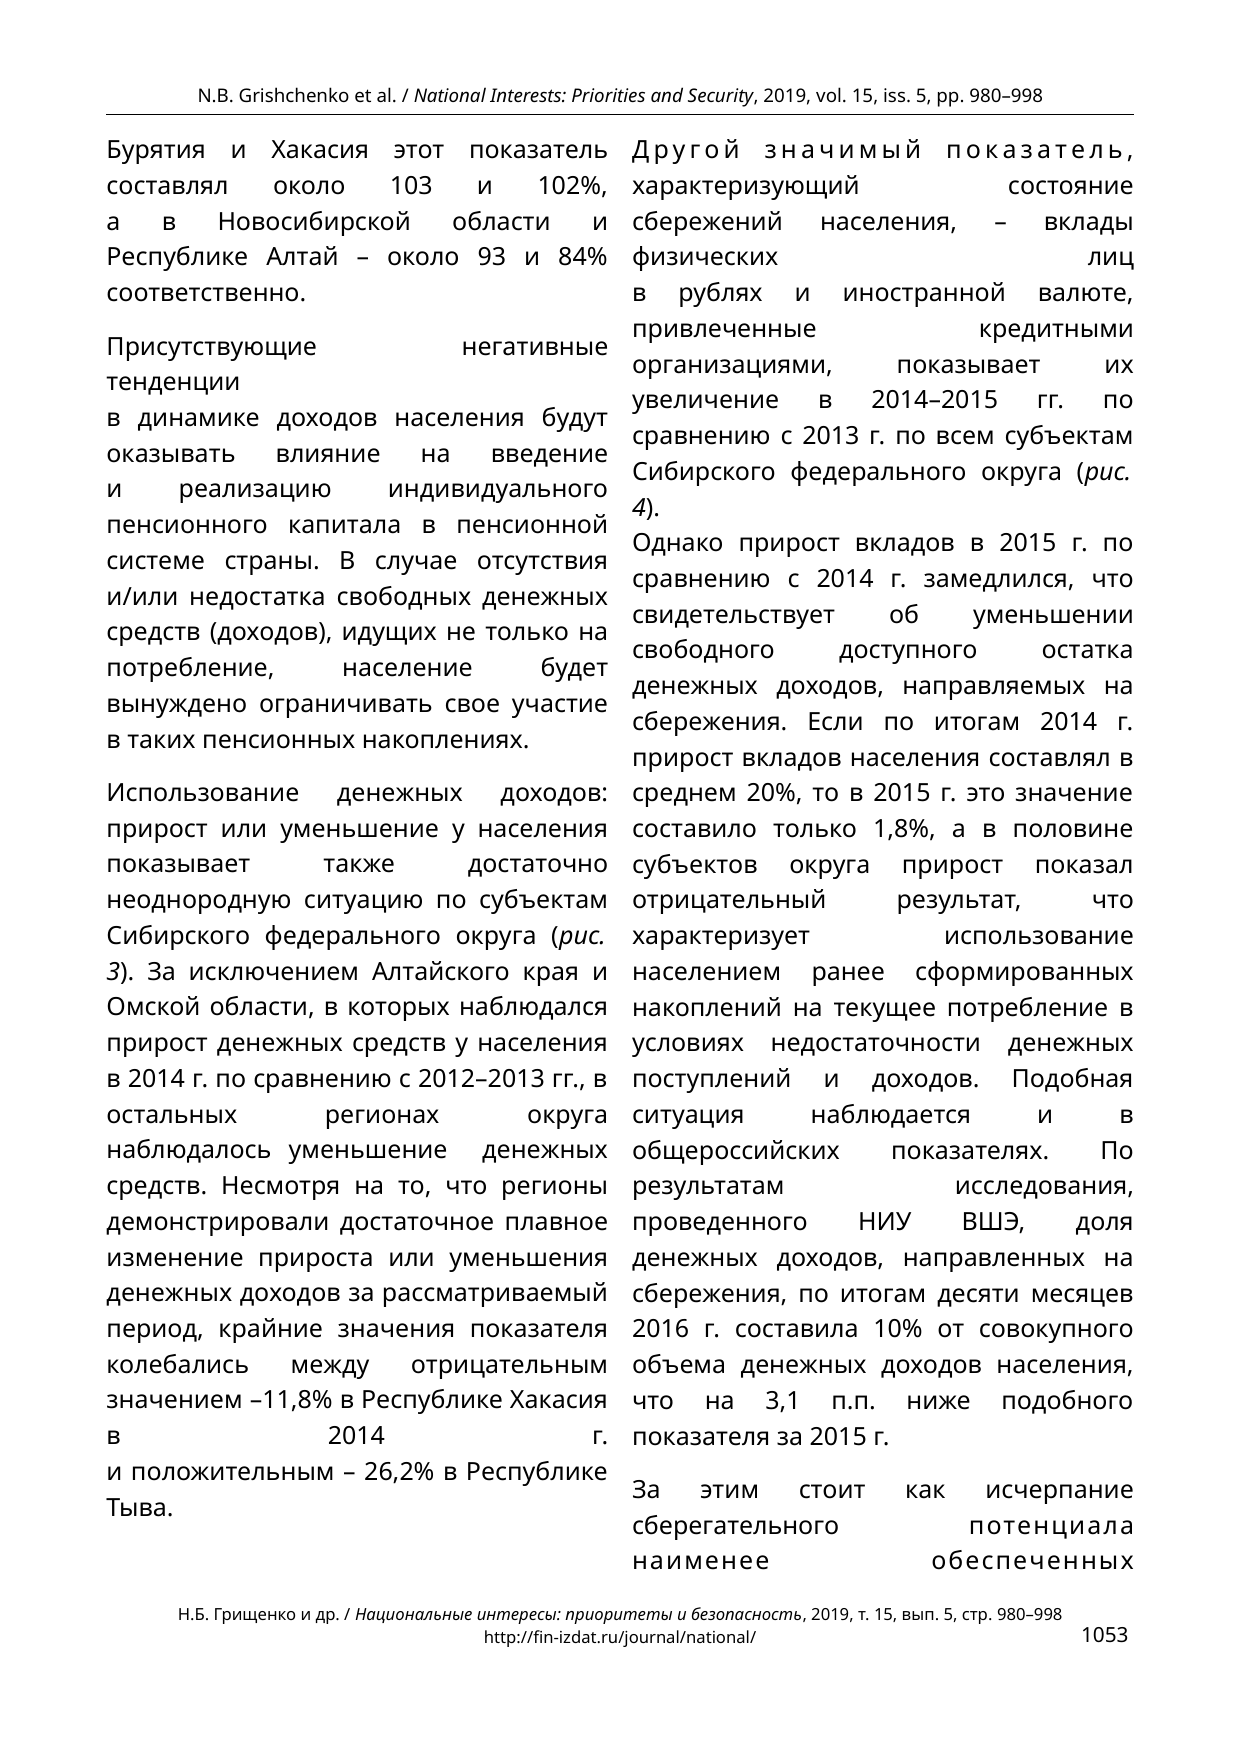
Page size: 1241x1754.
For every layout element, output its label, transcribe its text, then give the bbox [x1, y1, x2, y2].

text Использование денежных доходов: прирост или уменьшение у населения показывает также достаточно неоднородную ситуацию по субъектам Сибирского федерального округа (рис. 3). За исключением Алтайского края и Омской области, в которых наблюдался прирост денежных средств у населения в 2014 г. по сравнению с 2012–2013 гг., в остальных регионах округа наблюдалось уменьшение денежных средств. Несмотря на то, что регионы демонстрировали достаточное плавное изменение прироста или уменьшения денежных доходов за рассматриваемый период, крайние значения показателя колебались между отрицательным значением –11,8% в Республике Хакасия в 2014 г. и положительным – 26,2% в Республике Тыва. [106, 775, 608, 1523]
text За этим стоит как исчерпание сберегательного потенциала наименее обеспеченных [632, 1472, 1134, 1577]
text Другой значимый показатель, характеризующий состояние сбережений населения, – вклады физических лиц в рублях и иностранной валюте, привлеченные кредитными организациями, показывает их увеличение в 2014–2015 гг. по сравнению с 2013 г. по всем субъектам Сибирского федерального округа (рис. 4). Однако прирост вкладов в 2015 г. по сравнению с 2014 г. замедлился, что свидетельствует об уменьшении свободного доступного остатка денежных доходов, направляемых на сбережения. Если по итогам 2014 г. прирост вкладов населения составлял в среднем 20%, то в 2015 г. это значение составило только 1,8%, а в половине субъектов округа прирост показал отрицательный результат, что характеризует использование населением ранее сформированных накоплений на текущее потребление в условиях недостаточности денежных поступлений и доходов. Подобная ситуация наблюдается и в общероссийских показателях. По результатам исследования, проведенного НИУ ВШЭ, доля денежных доходов, направленных на сбережения, по итогам десяти месяцев 2016 г. составила 10% от совокупного объема денежных доходов населения, что на 3,1 п.п. ниже подобного показателя за 2015 г. [632, 132, 1134, 1452]
text Бурятия и Хакасия этот показатель составлял около 103 и 102%, а в Новосибирской области и Республике Алтай – около 93 и 84% соответственно. [106, 132, 608, 309]
text Присутствующие негативные тенденции в динамике доходов населения будут оказывать влияние на введение и реализацию индивидуального пенсионного капитала в пенсионной системе страны. В случае отсутствия и/или недостатка свободных денежных средств (доходов), идущих не только на потребление, население будет вынуждено ограничивать свое участие в таких пенсионных накоплениях. [106, 328, 608, 755]
